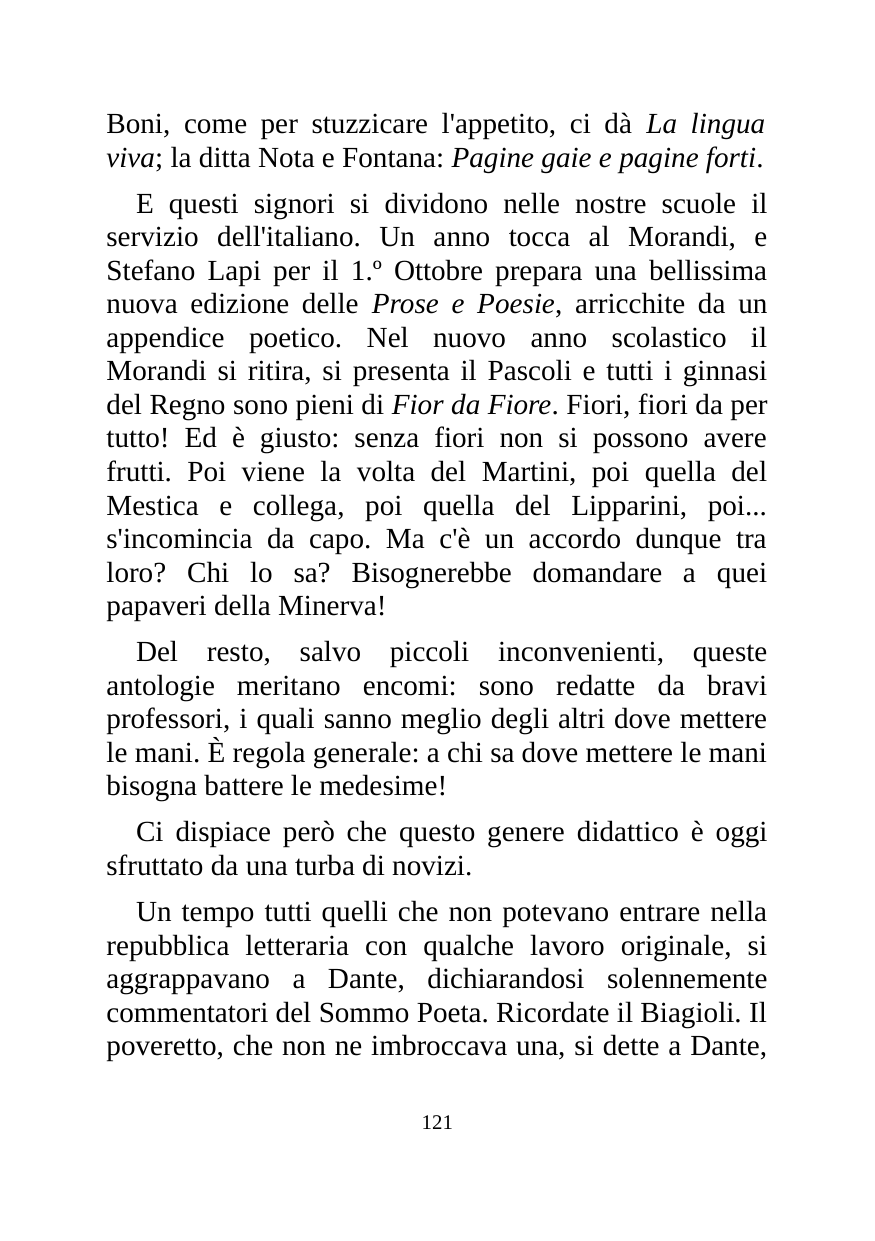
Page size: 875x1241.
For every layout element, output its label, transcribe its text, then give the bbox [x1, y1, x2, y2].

text Del resto, salvo piccoli inconvenienti, queste antologie meritano encomi: sono redatte da bravi professori, i quali sanno meglio degli altri dove mettere le mani. È regola generale: a chi sa dove mettere le mani bisogna battere le medesime! [106, 634, 768, 802]
text Boni, come per stuzzicare l'appetito, ci dà La lingua viva; la ditta Nota e Fontana: Pagine gaie e pagine forti. [106, 106, 768, 173]
text Un tempo tutti quelli che non potevano entrare nella repubblica letteraria con qualche lavoro originale, si aggrappavano a Dante, dichiarandosi solennemente commentatori del Sommo Poeta. Ricordate il Biagioli. Il poveretto, che non ne imbroccava una, si dette a Dante, [106, 894, 768, 1062]
text E questi signori si dividono nelle nostre scuole il servizio dell'italiano. Un anno tocca al Morandi, e Stefano Lapi per il 1.º Ottobre prepara una bellissima nuova edizione delle Prose e Poesie, arricchite da un appendice poetico. Nel nuovo anno scolastico il Morandi si ritira, si presenta il Pascoli e tutti i ginnasi del Regno sono pieni di Fior da Fiore. Fiori, fiori da per tutto! Ed è giusto: senza fiori non si possono avere frutti. Poi viene la volta del Martini, poi quella del Mestica e collega, poi quella del Lipparini, poi... s'incomincia da capo. Ma c'è un accordo dunque tra loro? Chi lo sa? Bisognerebbe domandare a quei papaveri della Minerva! [106, 186, 768, 622]
text Ci dispiace però che questo genere didattico è oggi sfruttato da una turba di novizi. [106, 814, 768, 882]
